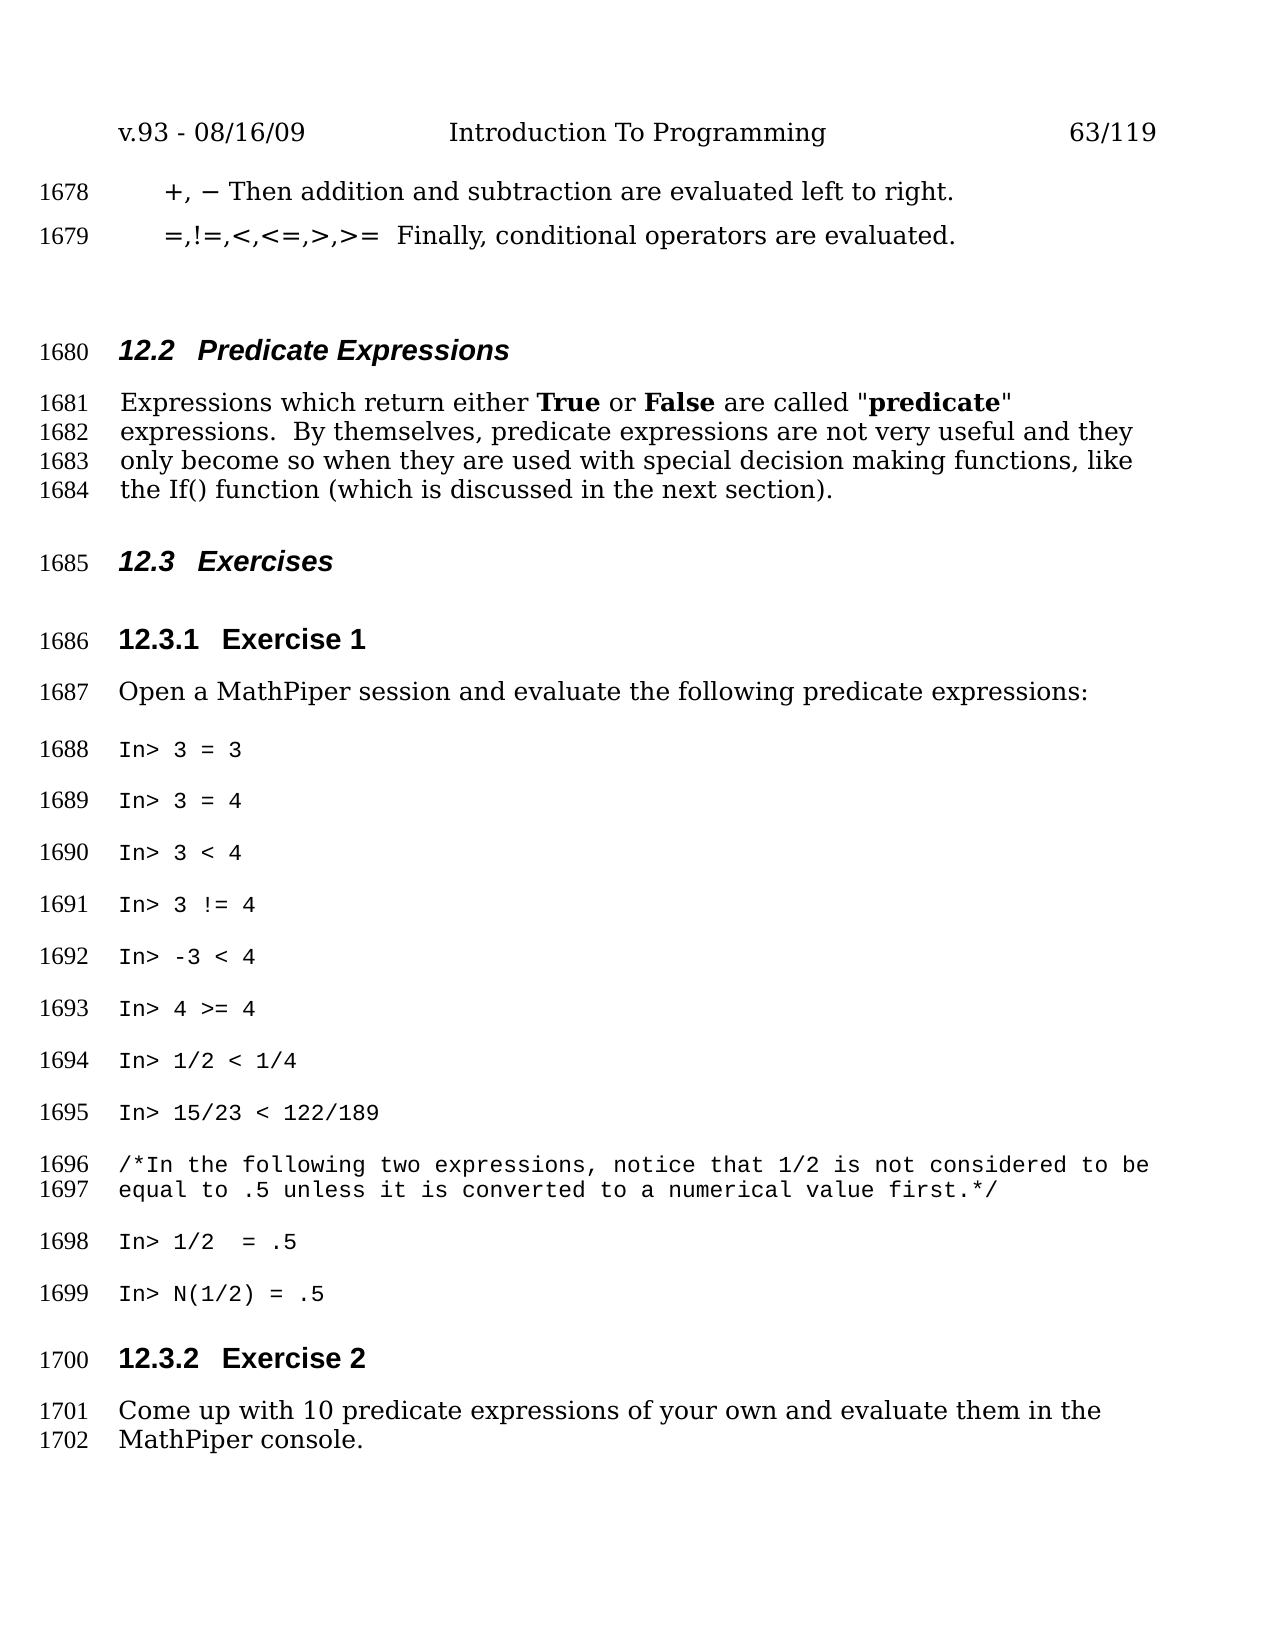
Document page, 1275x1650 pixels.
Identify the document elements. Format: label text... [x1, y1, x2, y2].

text In> 3 = 4 [118, 790, 1157, 816]
subtitle Predicate Expressions [118, 333, 1157, 367]
text =,!=,<,<=,>,>= Finally, conditional operators are evaluated. [163, 221, 1157, 250]
text In> 1/2 = .5 [118, 1231, 1157, 1257]
subtitle Exercise 2 [118, 1342, 1157, 1375]
subtitle Exercises [118, 544, 1157, 577]
text Expressions which return either True or False are called "predicate" expressions. By themselves, predicate expressions are not very useful and they only become so when they are used with special decision making functions, like the If() function (which is discussed in the next section). [120, 388, 1157, 505]
text /*In the following two expressions, notice that 1/2 is not considered to be equal to .5 unless it is converted to a numerical value first.*/ [118, 1153, 1157, 1205]
text In> 3 != 4 [118, 893, 1157, 919]
text +, − Then addition and subtraction are evaluated left to right. [163, 177, 1157, 206]
text In> 4 >= 4 [118, 997, 1157, 1023]
text In> 1/2 < 1/4 [118, 1049, 1157, 1075]
text In> N(1/2) = .5 [118, 1283, 1157, 1308]
text In> 3 < 4 [118, 842, 1157, 868]
text Come up with 10 predicate expressions of your own and evaluate them in the MathPiper console. [118, 1396, 1157, 1454]
subtitle Exercise 1 [118, 622, 1157, 656]
text Open a MathPiper session and evaluate the following predicate expressions: [118, 677, 1157, 706]
text In> 15/23 < 122/189 [118, 1101, 1157, 1127]
text In> -3 < 4 [118, 945, 1157, 971]
text In> 3 = 3 [118, 738, 1157, 764]
